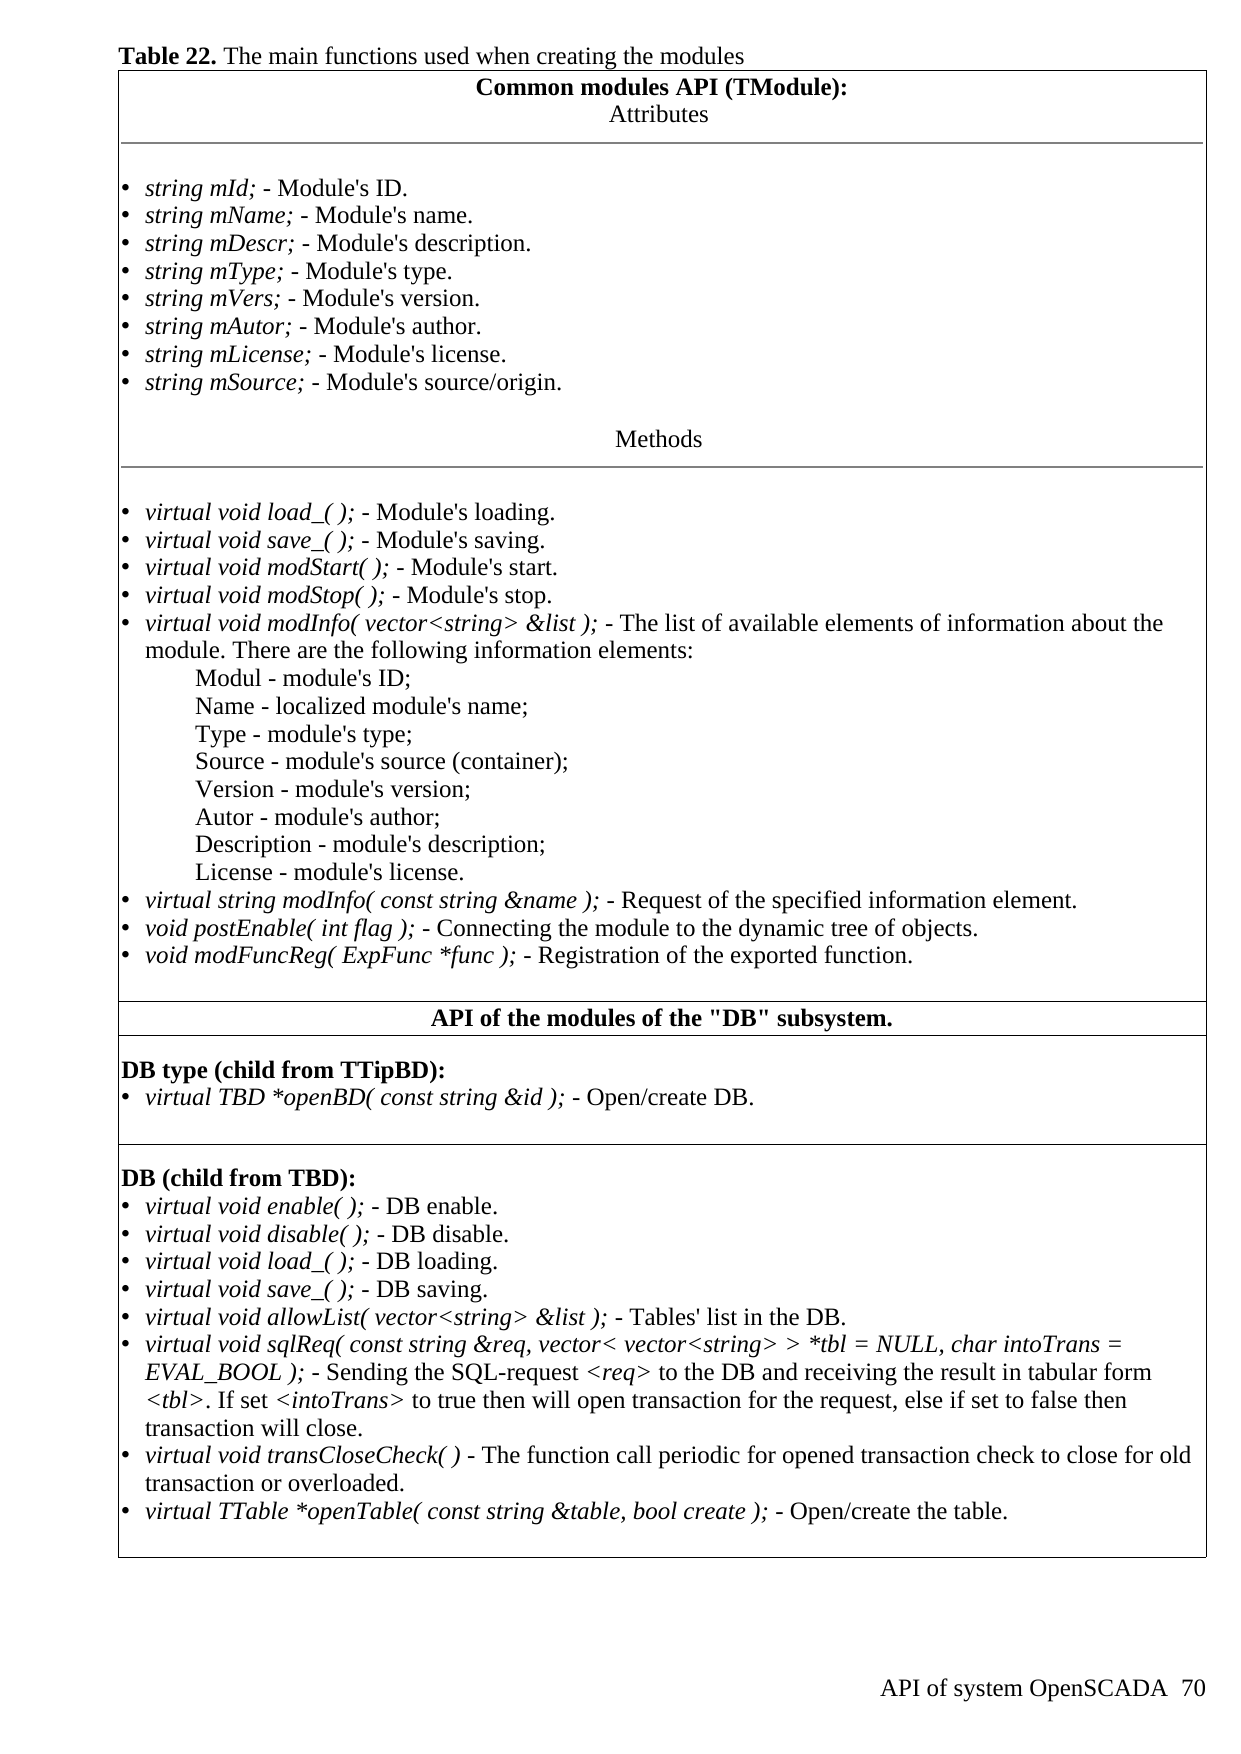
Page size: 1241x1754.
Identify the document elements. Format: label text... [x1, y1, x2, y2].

table_cell API of the modules of the "DB" subsystem. [119, 1002, 1206, 1035]
table_header Common modules API (TModule): Attributes string mId; - Module's ID. string mName; - Module's name. string mDescr; - Module's description. string mType; - Module's type. string mVers; - Module's version. string mAutor; - Module's author. string mLicense; - Module's license. string mSource; - Module's source/origin. Methods virtual void load_( ); - Module's loading. virtual void save_( ); - Module's saving. virtual void modStart( ); - Module's start. virtual void modStop( ); - Module's stop. virtual void modInfo( vector<string> &list ); - The list of available elements of information about the module. There are the following information elements: Modul - module's ID; Name - localized module's name; Type - module's type; Source - module's source (container); Version - module's version; Autor - module's author; Description - module's description; License - module's license. virtual string modInfo( const string &name ); - Request of the specified information element. void postEnable( int flag ); - Connecting the module to the dynamic tree of objects. void modFuncReg( ExpFunc *func ); - Registration of the exported function. [119, 71, 1206, 1001]
table_cell DB (child from TBD): virtual void enable( ); - DB enable. virtual void disable( ); - DB disable. virtual void load_( ); - DB loading. virtual void save_( ); - DB saving. virtual void allowList( vector<string> &list ); - Tables' list in the DB. virtual void sqlReq( const string &req, vector< vector<string> > *tbl = NULL, char intoTrans = EVAL_BOOL ); - Sending the SQL-request <req> to the DB and receiving the result in tabular form <tbl>. If set <intoTrans> to true then will open transaction for the request, else if set to false then transaction will close. virtual void transCloseCheck( ) - The function call periodic for opened transaction check to close for old transaction or overloaded. virtual TTable *openTable( const string &table, bool create ); - Open/create the table. [119, 1145, 1206, 1557]
text Table 22. The main functions used when creating the modules [118, 42, 1206, 70]
table_cell DB type (child from TTipBD): virtual TBD *openBD( const string &id ); - Open/create DB. [119, 1036, 1206, 1144]
